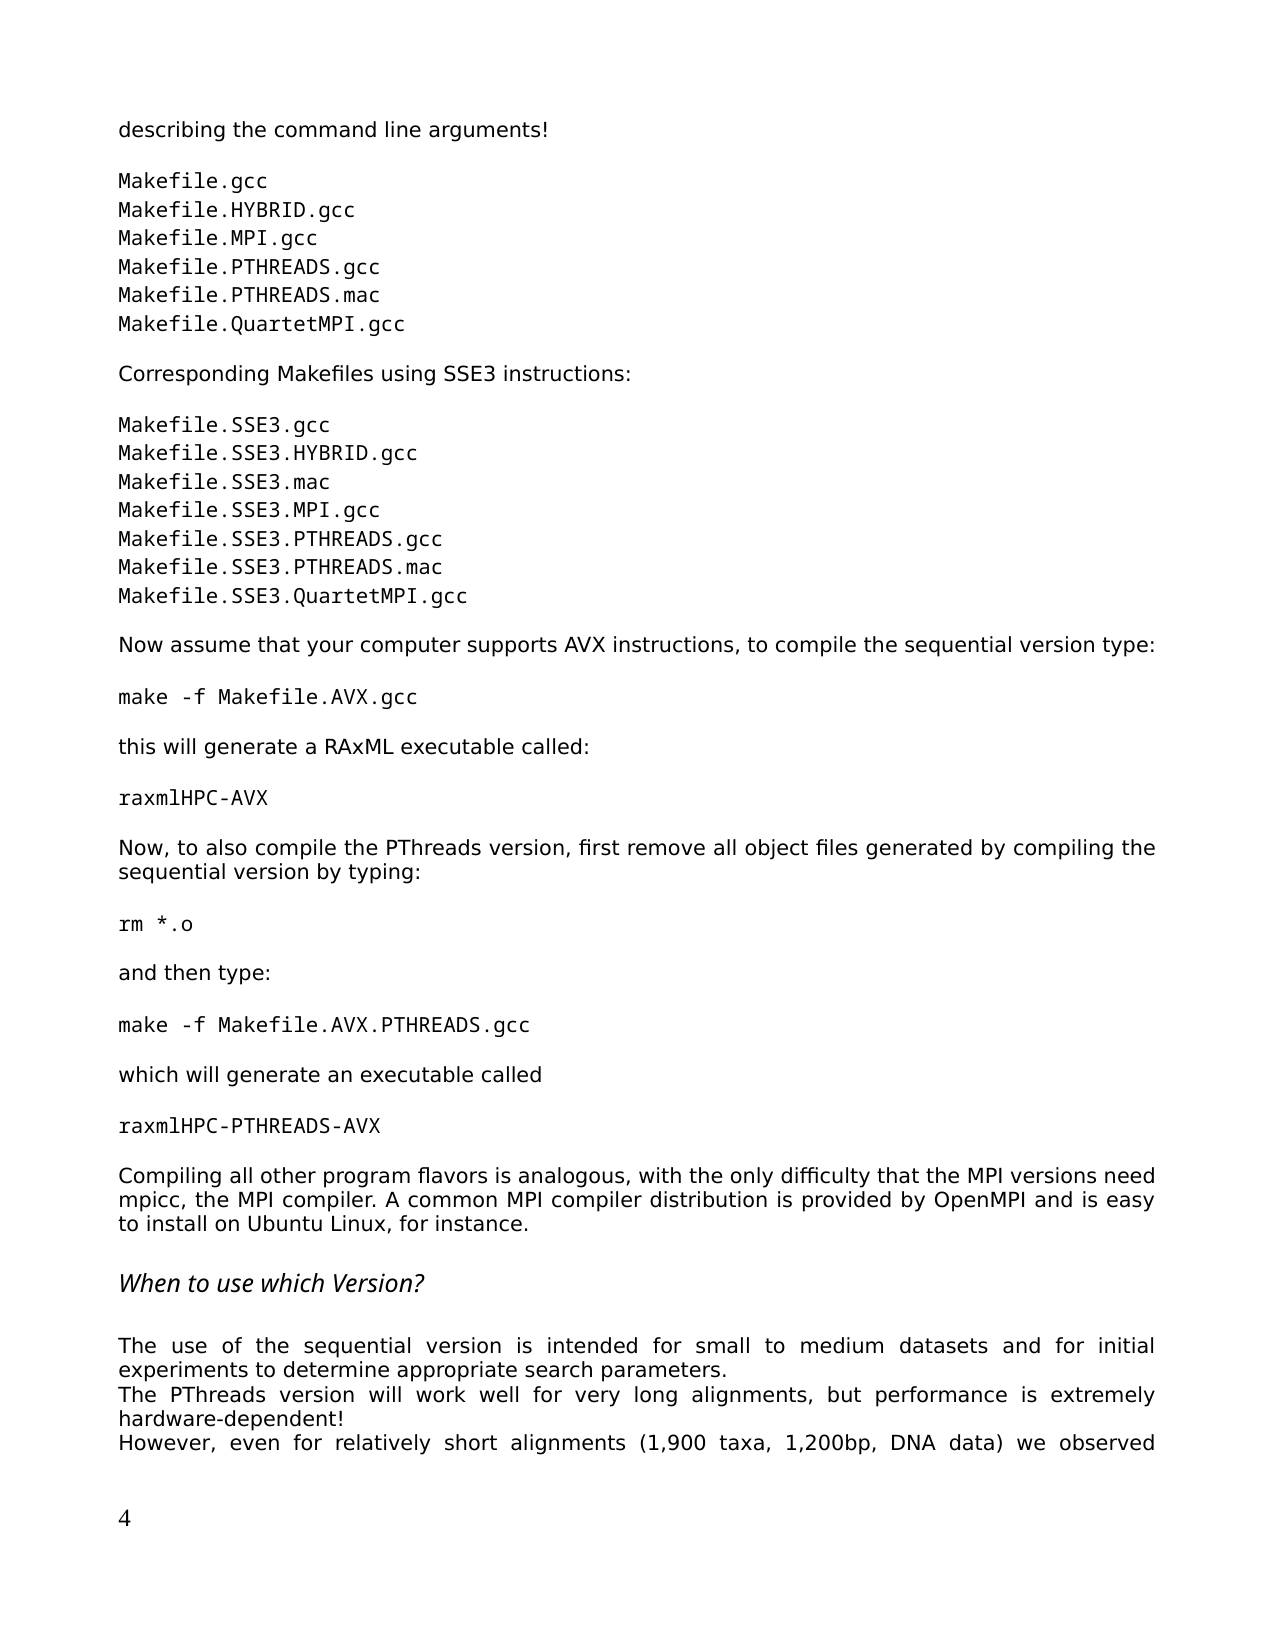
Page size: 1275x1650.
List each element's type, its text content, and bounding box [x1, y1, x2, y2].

text Makefile.gcc [118, 167, 1157, 195]
text However, even for relatively short alignments (1,900 taxa, 1,200bp, DNA data) we observed [118, 1431, 1157, 1455]
text make -f Makefile.AVX.PTHREADS.gcc [118, 1010, 1157, 1038]
text Now assume that your computer supports AVX instructions, to compile the sequential version type: [118, 633, 1157, 658]
text Makefile.SSE3.gcc [118, 410, 1157, 438]
text The PThreads version will work well for very long alignments, but performance is extremely hardware-dependent! [118, 1383, 1157, 1431]
text Makefile.SSE3.PTHREADS.gcc [118, 524, 1157, 552]
text Makefile.SSE3.HYBRID.gcc [118, 438, 1157, 467]
text describing the command line arguments! [118, 118, 1157, 142]
text Now, to also compile the PThreads version, first remove all object files generated by compiling the sequential version by typing: [118, 836, 1157, 884]
text which will generate an executable called [118, 1063, 1157, 1087]
text Makefile.PTHREADS.gcc [118, 252, 1157, 280]
text Makefile.SSE3.mac [118, 467, 1157, 495]
text this will generate a RAxML executable called: [118, 735, 1157, 759]
text The use of the sequential version is intended for small to medium datasets and for initial experiments to determine appropriate search parameters. [118, 1334, 1157, 1383]
text Makefile.QuartetMPI.gcc [118, 309, 1157, 337]
text rm *.o [118, 909, 1157, 937]
text Makefile.SSE3.MPI.gcc [118, 495, 1157, 524]
text Makefile.MPI.gcc [118, 223, 1157, 252]
text raxmlHPC-PTHREADS-AVX [118, 1111, 1157, 1140]
text Corresponding Makefiles using SSE3 instructions: [118, 362, 1157, 386]
text Makefile.PTHREADS.mac [118, 280, 1157, 309]
text Makefile.SSE3.QuartetMPI.gcc [118, 581, 1157, 609]
text and then type: [118, 961, 1157, 986]
text When to use which Version? [118, 1266, 1157, 1300]
text Makefile.HYBRID.gcc [118, 195, 1157, 223]
text make -f Makefile.AVX.gcc [118, 682, 1157, 710]
text raxmlHPC-AVX [118, 783, 1157, 812]
text Compiling all other program flavors is analogous, with the only difficulty that the MPI versions need mpicc, the MPI compiler. A common MPI compiler distribution is provided by OpenMPI and is easy to install on Ubuntu Linux, for instance. [118, 1164, 1157, 1237]
text Makefile.SSE3.PTHREADS.mac [118, 552, 1157, 581]
